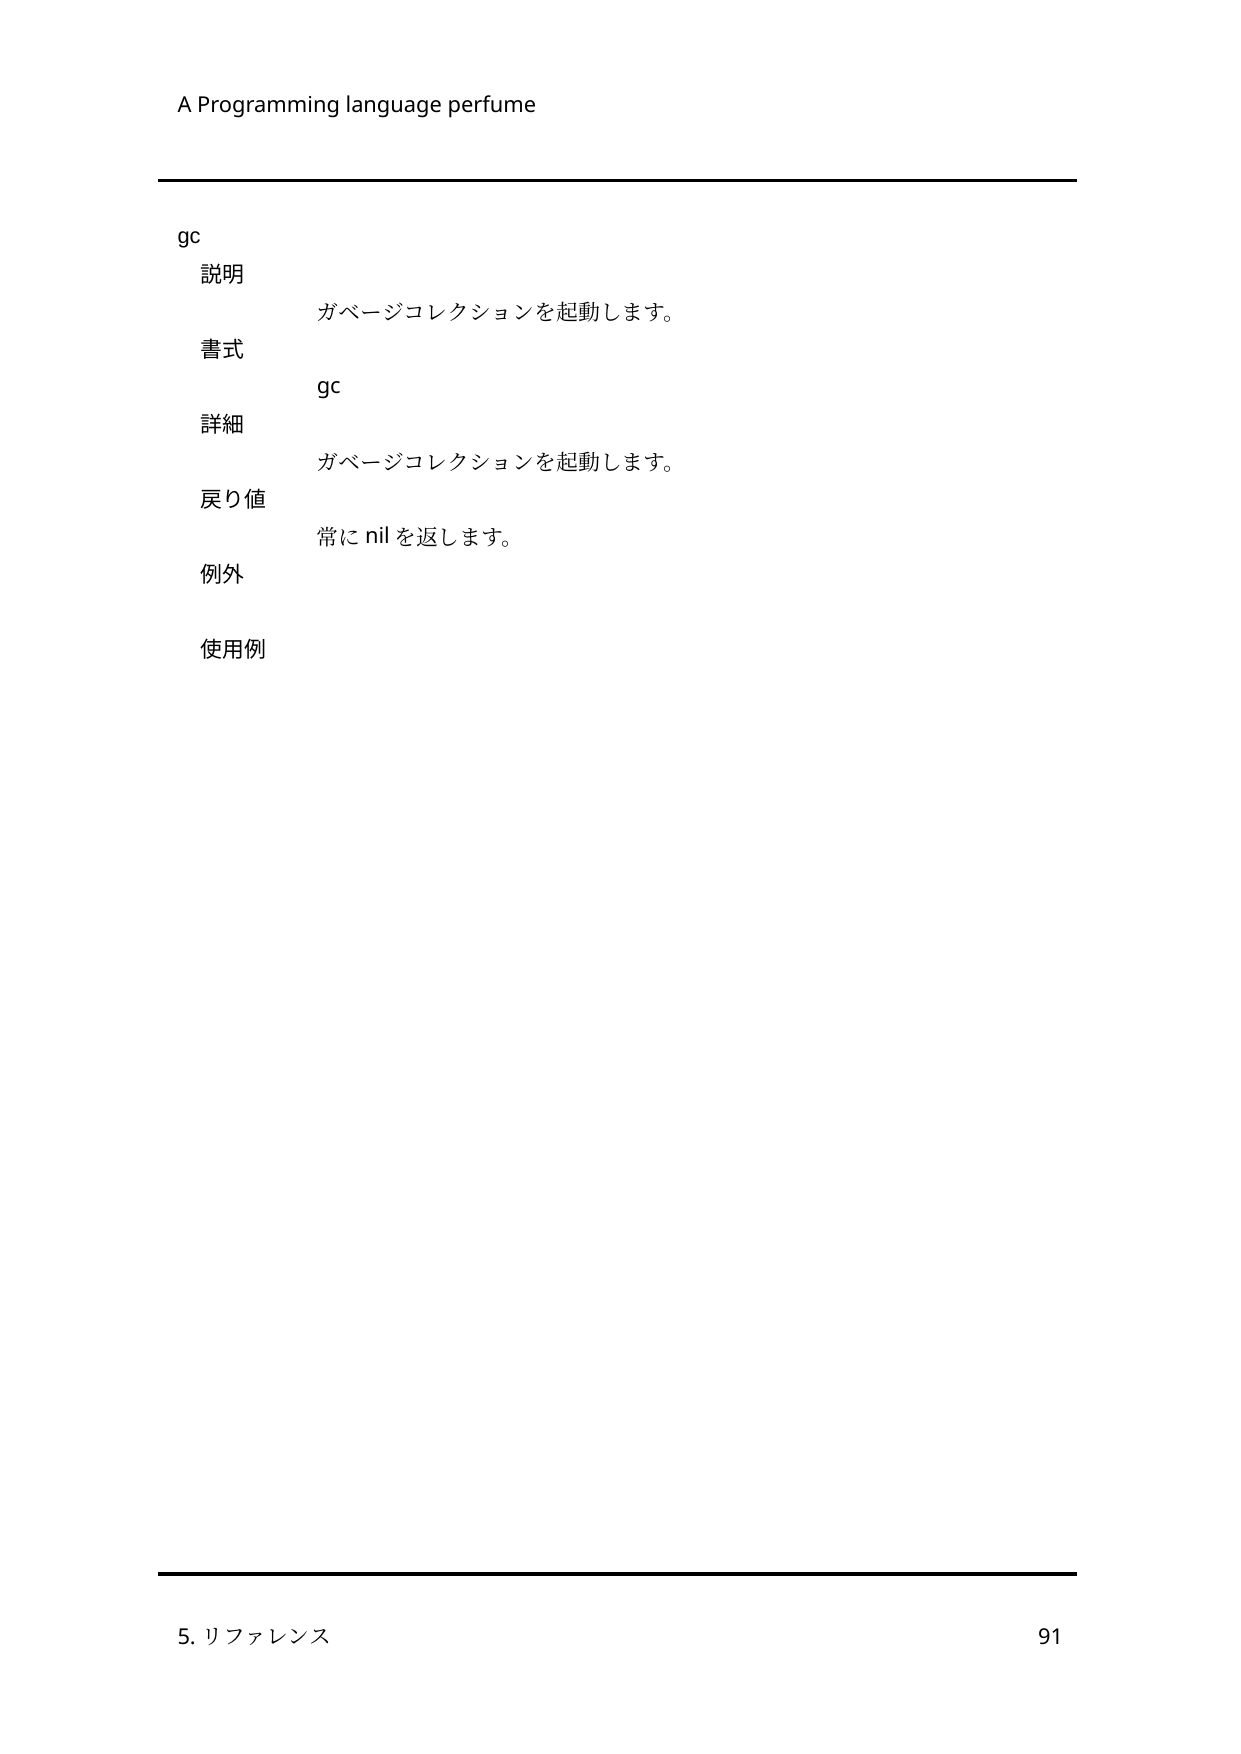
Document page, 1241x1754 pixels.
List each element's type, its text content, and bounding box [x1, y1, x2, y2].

table_cell 詳細 [200, 404, 317, 479]
table_cell 戻り値 [200, 479, 317, 554]
table_cell 書式 [200, 329, 317, 404]
table_cell gc [317, 329, 1063, 404]
table_header 説明 [200, 254, 317, 329]
table_header ガベージコレクションを起動します。 [317, 254, 1063, 329]
table_cell 常にnilを返します。 [317, 479, 1063, 554]
table_cell [317, 554, 1063, 629]
subtitle gc [177, 217, 1063, 254]
table_cell 例外 [200, 554, 317, 629]
table_cell 使用例 [200, 629, 317, 704]
table_cell ガベージコレクションを起動します。 [317, 404, 1063, 479]
table_cell [317, 629, 1063, 704]
